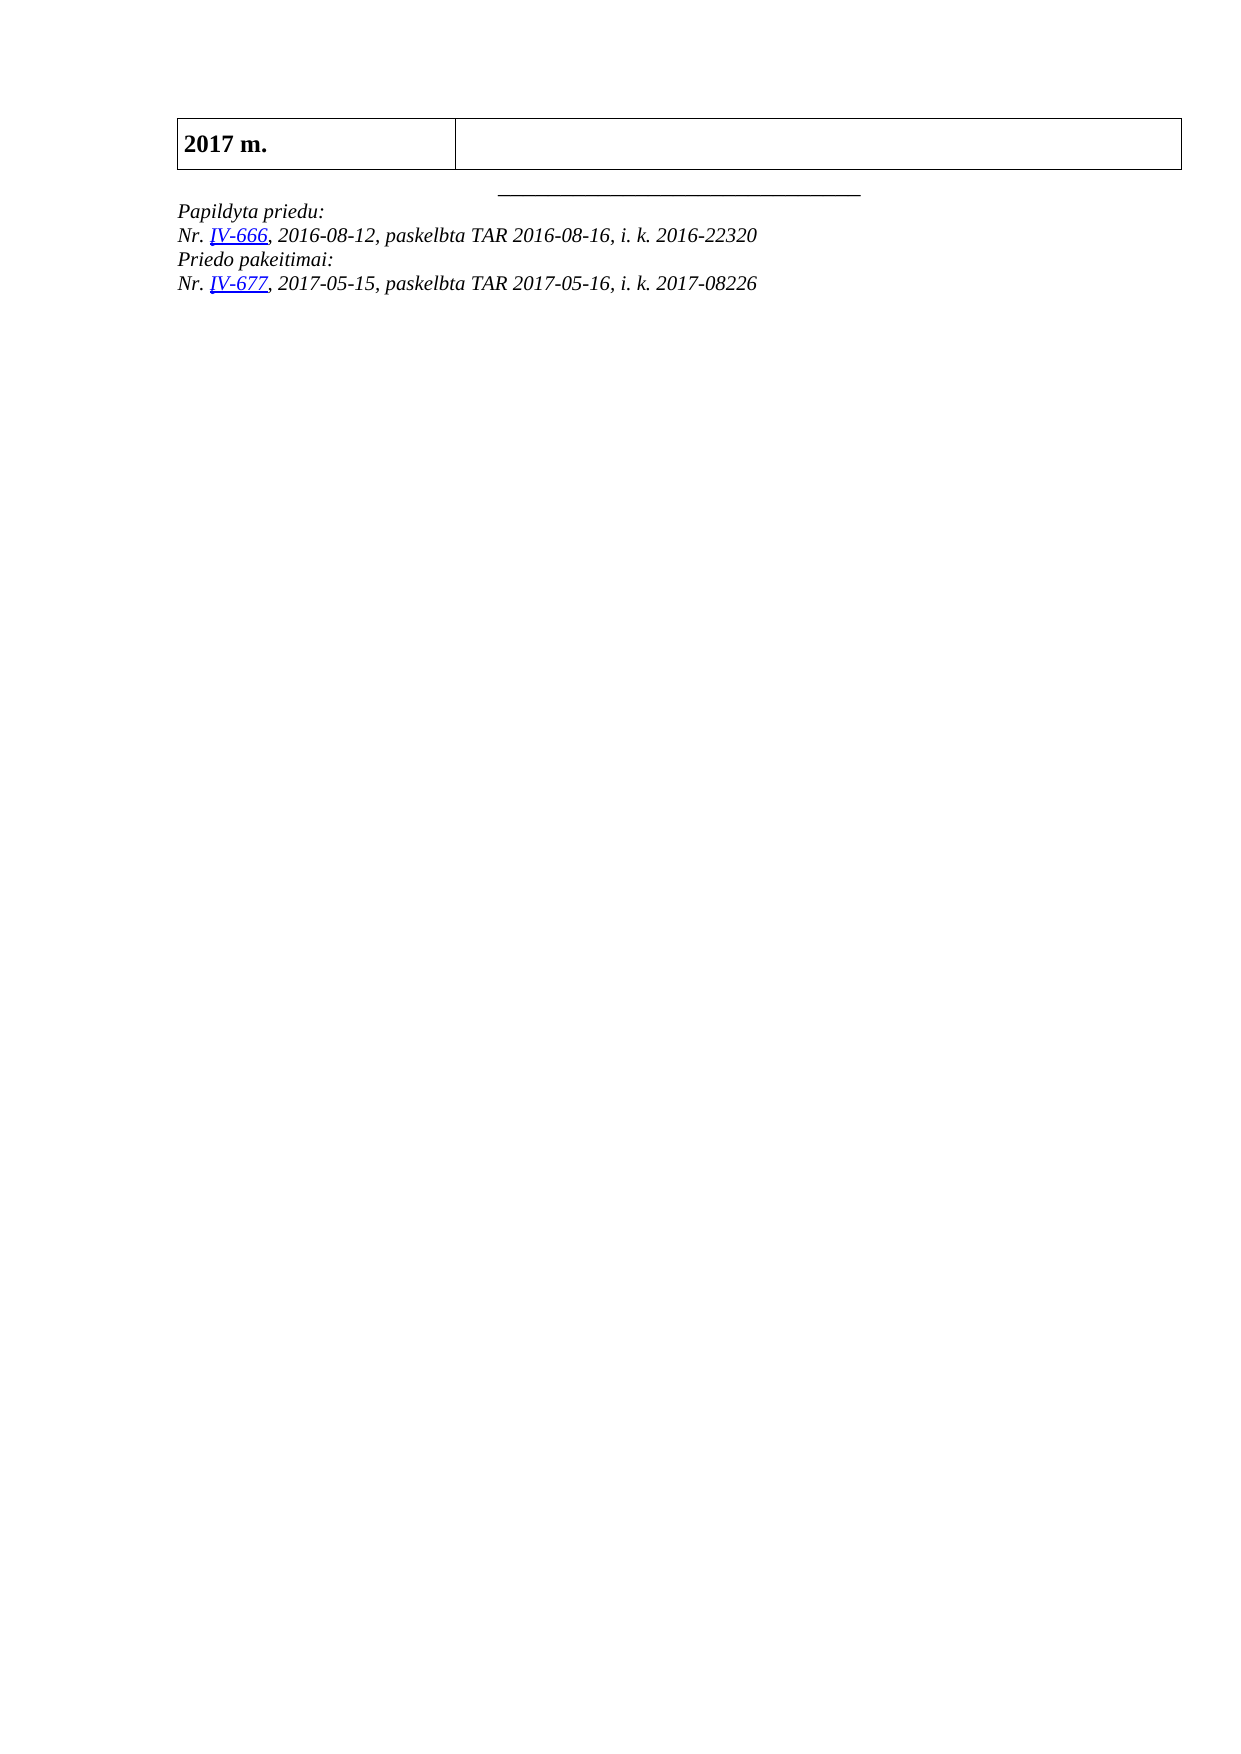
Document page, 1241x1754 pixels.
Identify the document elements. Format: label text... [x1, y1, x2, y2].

text Nr. ĮV-677, 2017-05-15, paskelbta TAR 2017-05-16, i. k. 2017-08226 [177, 271, 1181, 295]
table_cell [456, 119, 1181, 169]
text Nr. ĮV-666, 2016-08-12, paskelbta TAR 2016-08-16, i. k. 2016-22320 [177, 223, 1181, 247]
text Priedo pakeitimai: [177, 247, 1181, 271]
text _____________________________ [177, 170, 1181, 198]
text Papildyta priedu: [177, 198, 1181, 223]
table_cell 2017 m. [178, 119, 455, 169]
